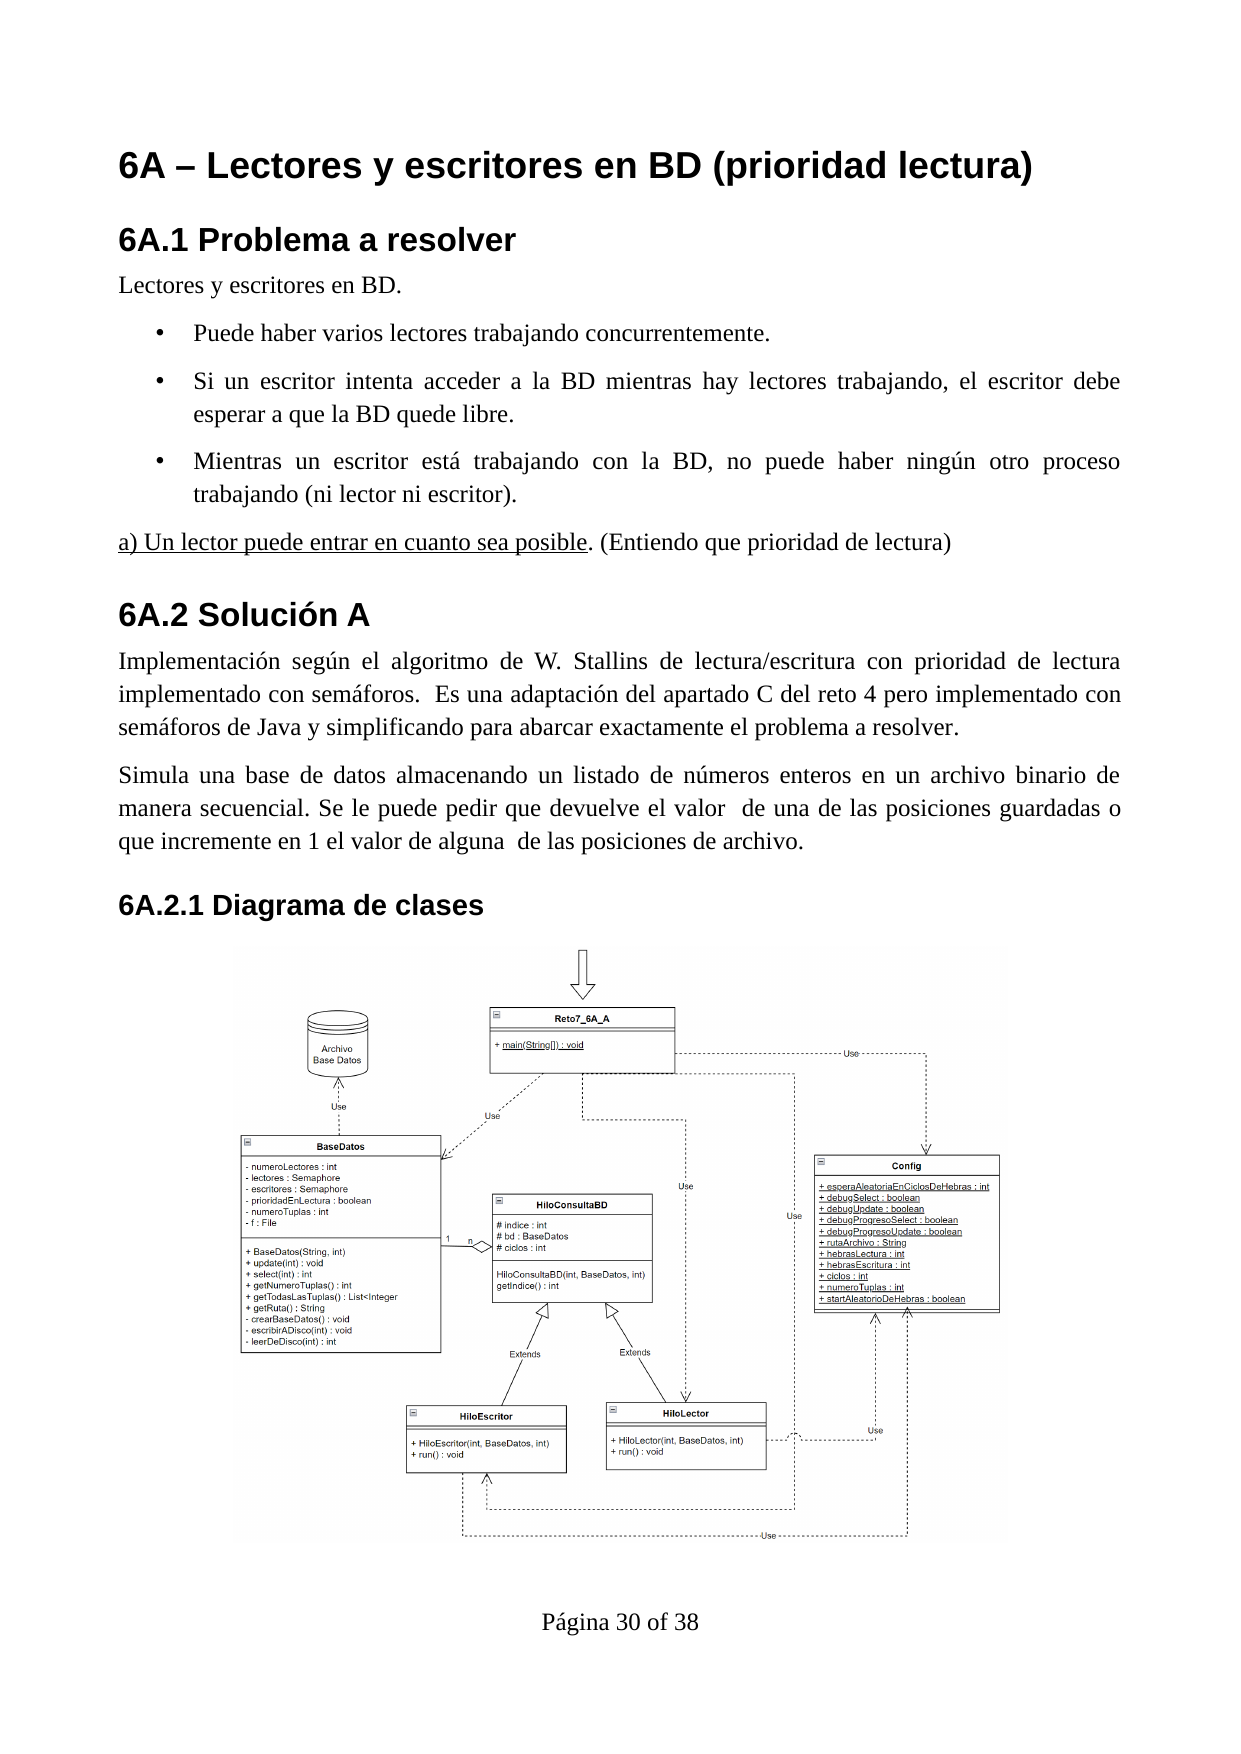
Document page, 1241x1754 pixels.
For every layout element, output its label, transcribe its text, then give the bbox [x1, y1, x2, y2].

subtitle 6A.2.1 Diagrama de clases [118, 888, 1122, 922]
text Implementación según el algoritmo de W. Stallins de lectura/escritura con prioridad de lectura implementado con semáforos. Es una adaptación del apartado C del reto 4 pero implementado con semáforos de Java y simplificando para abarcar exactamente el problema a resolver. [118, 646, 1122, 741]
list Mientras un escritor está trabajando con la BD, no puede haber ningún otro proceso trabajando (ni lector ni escritor). [156, 446, 1122, 508]
subtitle 6A.1 Problema a resolver [118, 219, 1122, 258]
text Simula una base de datos almacenando un listado de números enteros en un archivo binario de manera secuencial. Se le puede pedir que devuelve el valor de una de las posiciones guardadas o que incremente en 1 el valor de alguna de las posiciones de archivo. [118, 760, 1122, 855]
subtitle 6A.2 Solución A [118, 595, 1122, 634]
picture [232, 946, 1008, 1543]
subtitle 6A – Lectores y escritores en BD (prioridad lectura) [118, 143, 1122, 186]
list Puede haber varios lectores trabajando concurrentemente. [156, 318, 1122, 347]
text a) Un lector puede entrar en cuanto sea posible. (Entiendo que prioridad de lectura) [118, 527, 1122, 556]
text Lectores y escritores en BD. [118, 271, 1122, 299]
list Si un escritor intenta acceder a la BD mientras hay lectores trabajando, el escritor debe esperar a que la BD quede libre. [156, 366, 1122, 427]
